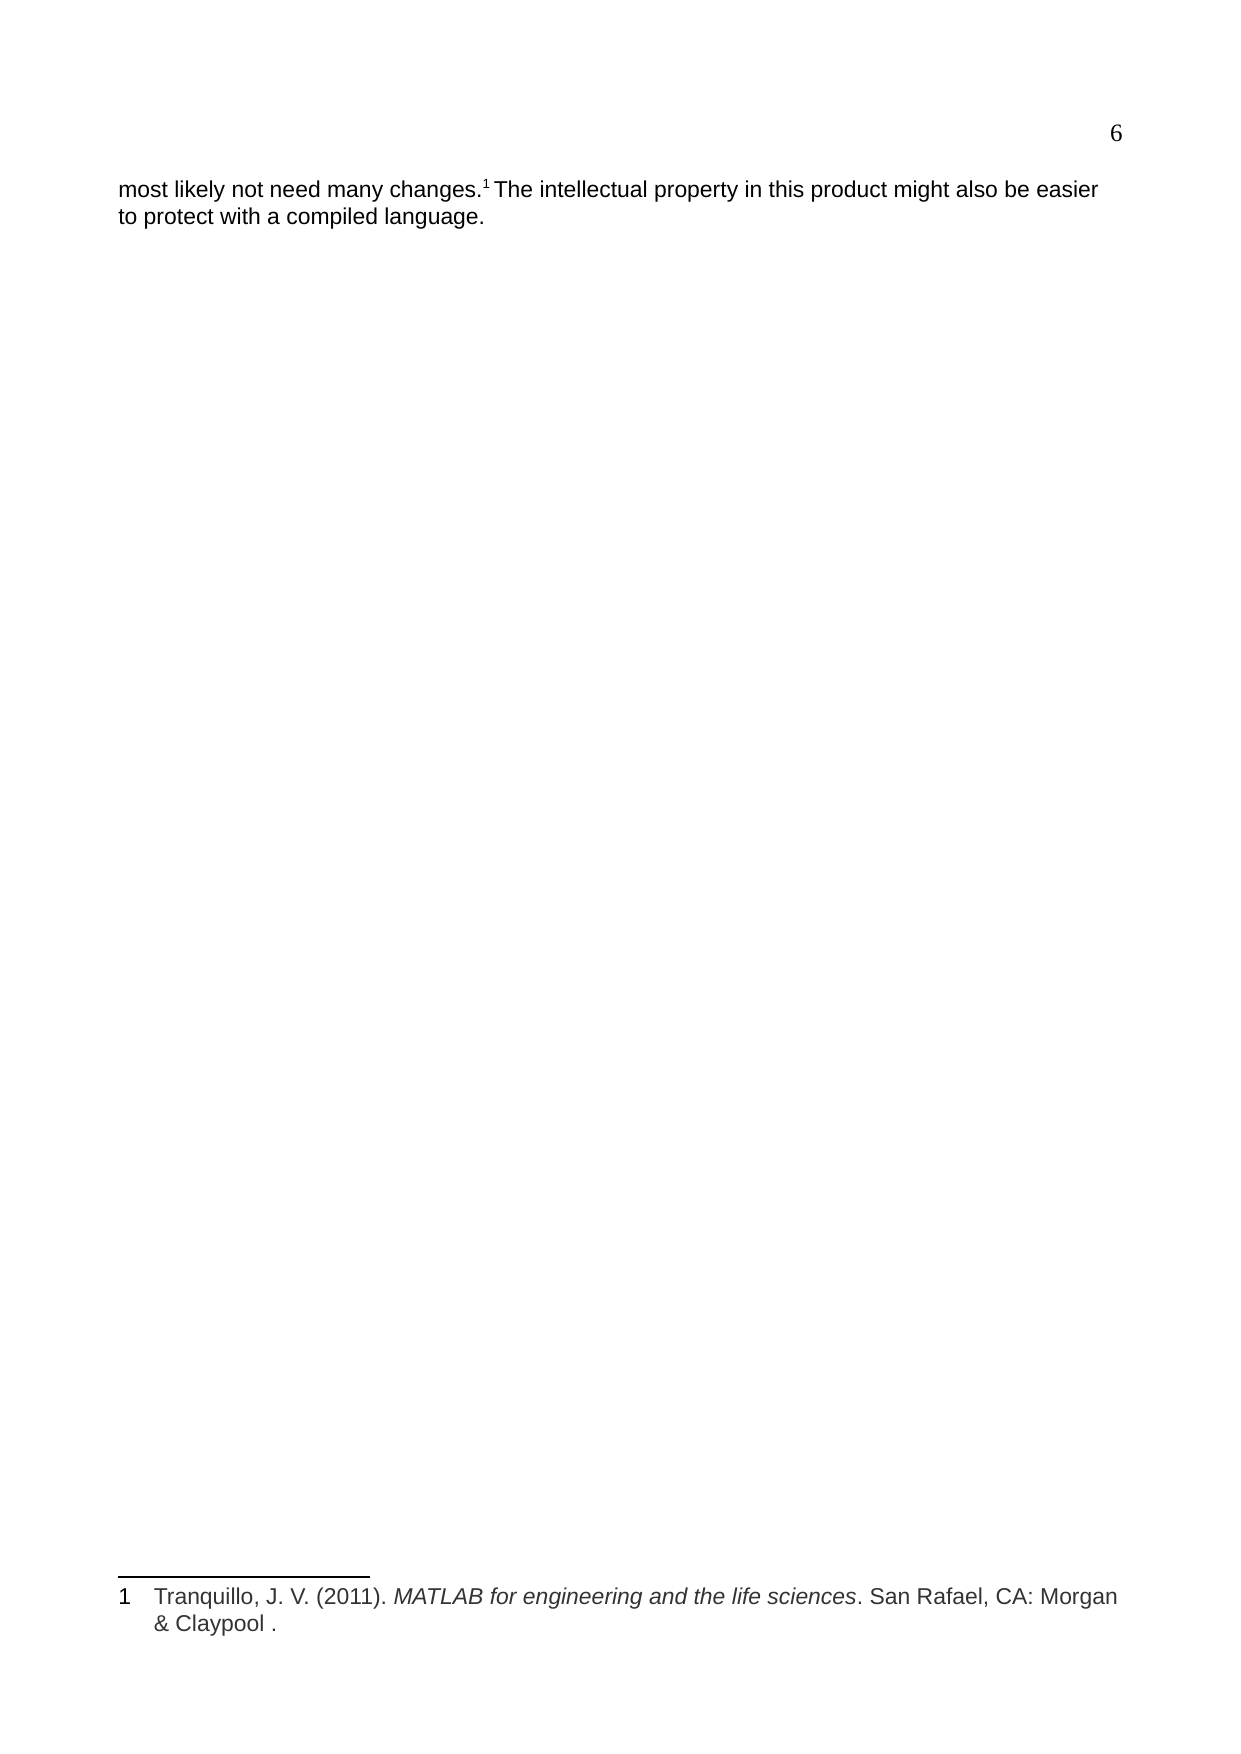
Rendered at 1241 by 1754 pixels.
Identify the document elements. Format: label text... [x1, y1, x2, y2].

text most likely not need many changes. The intellectual property in this product might also be easier to protect with a compiled language. [118, 176, 1122, 229]
text Tranquillo, J. V. (2011). MATLAB for engineering and the life sciences. San Rafael, CA: Morgan & Claypool . [118, 1583, 1122, 1636]
